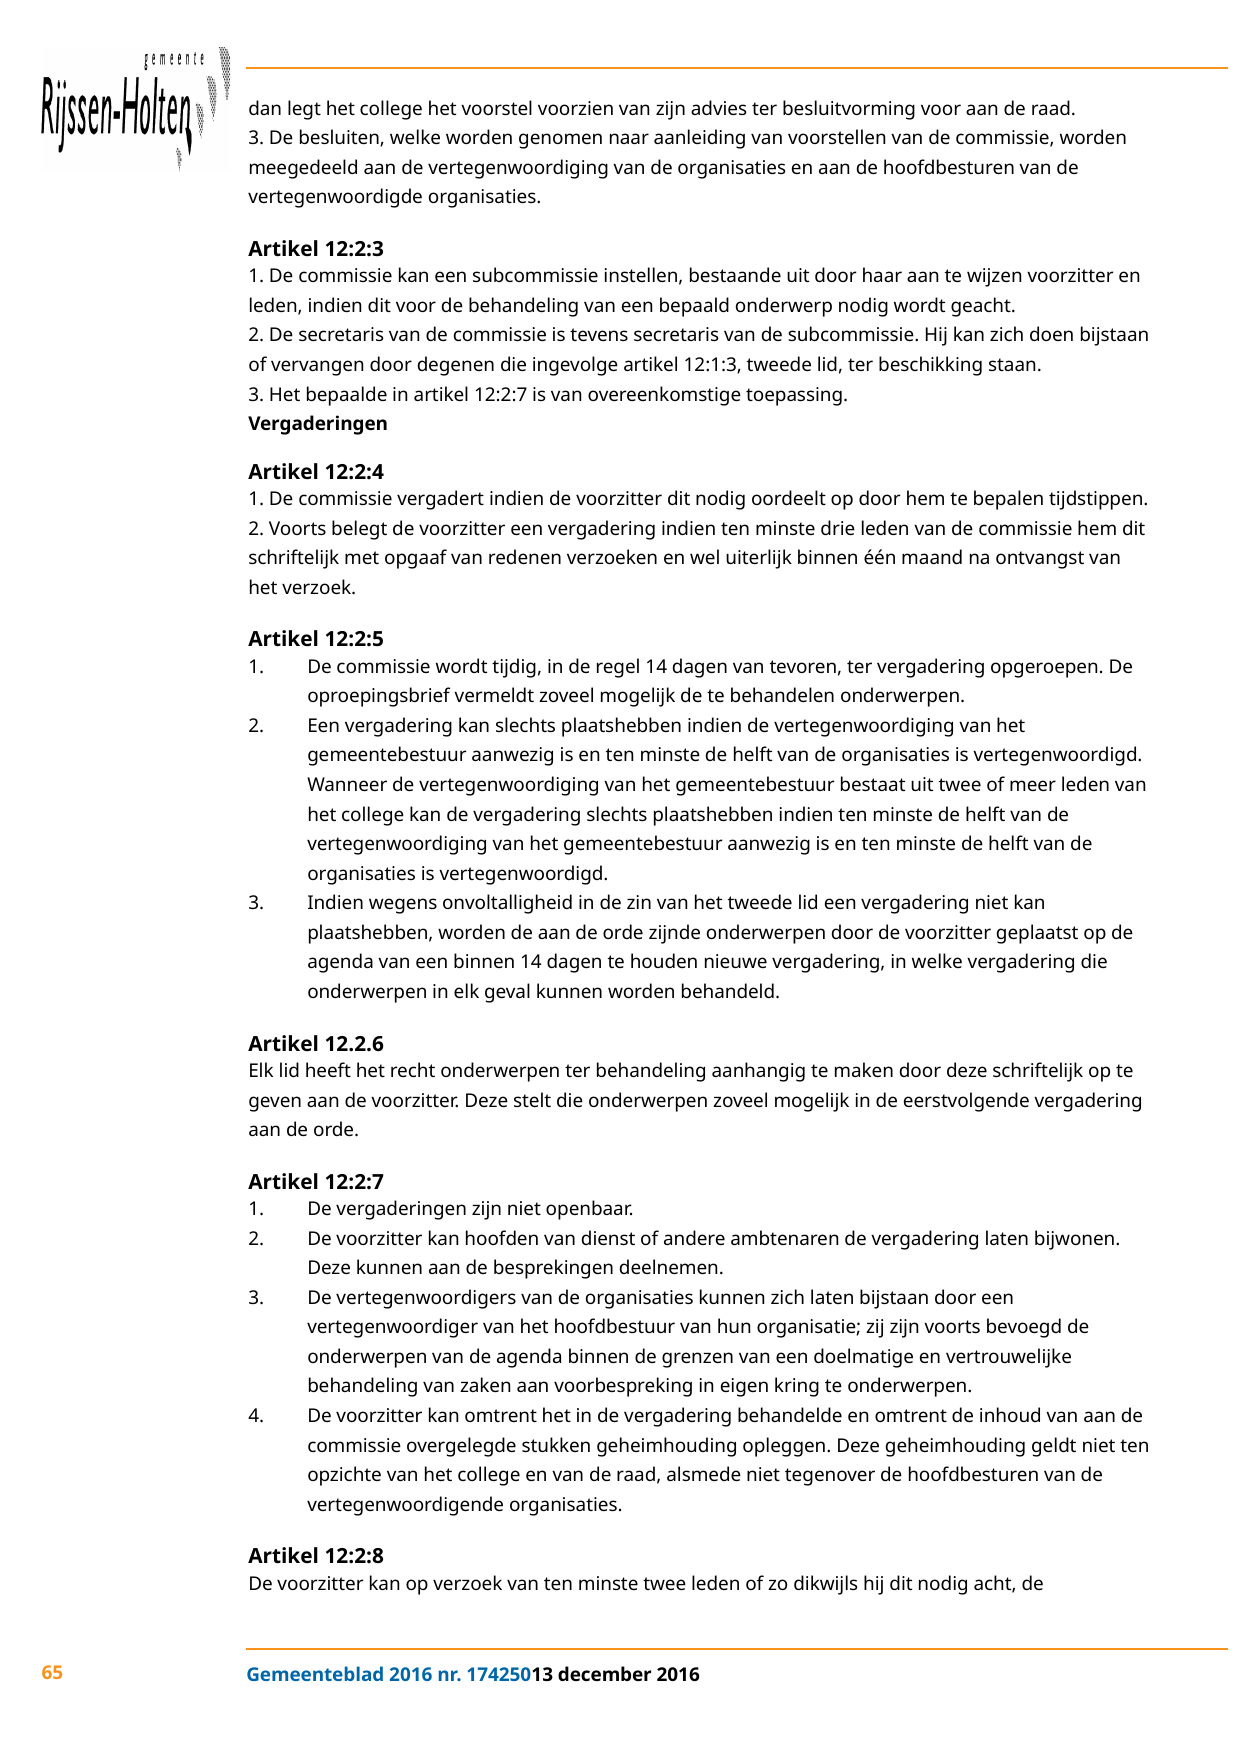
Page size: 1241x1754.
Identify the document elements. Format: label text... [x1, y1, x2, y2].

list De vergaderingen zijn niet openbaar. [248, 1195, 1152, 1221]
text Artikel 12:2:5 [248, 624, 1152, 653]
text Artikel 12:2:4 [248, 457, 1152, 485]
text Elk lid heeft het recht onderwerpen ter behandeling aanhangig te maken door deze schriftelijk op te geven aan de voorzitter. Deze stelt die onderwerpen zoveel mogelijk in de eerstvolgende vergadering aan de orde. [248, 1057, 1152, 1142]
text Artikel 12:2:3 [248, 234, 1152, 262]
text De voorzitter kan op verzoek van ten minste twee leden of zo dikwijls hij dit nodig acht, de [248, 1570, 1152, 1596]
text 2. De secretaris van de commissie is tevens secretaris van de subcommissie. Hij kan zich doen bijstaan of vervangen door degenen die ingevolge artikel 12:1:3, tweede lid, ter beschikking staan. [248, 322, 1152, 377]
text Artikel 12:2:7 [248, 1167, 1152, 1195]
text 3. De besluiten, welke worden genomen naar aanleiding van voorstellen van de commissie, worden meegedeeld aan de vertegenwoordiging van de organisaties en aan de hoofdbesturen van de vertegenwoordigde organisaties. [248, 124, 1152, 209]
text 1. De commissie vergadert indien de voorzitter dit nodig oordeelt op door hem te bepalen tijdstippen. [248, 485, 1152, 511]
text 1. De commissie kan een subcommissie instellen, bestaande uit door haar aan te wijzen voorzitter en leden, indien dit voor de behandeling van een bepaald onderwerp nodig wordt geacht. [248, 262, 1152, 318]
text Artikel 12:2:8 [248, 1541, 1152, 1570]
list De voorzitter kan omtrent het in de vergadering behandelde en omtrent de inhoud van aan de commissie overgelegde stukken geheimhouding opleggen. Deze geheimhouding geldt niet ten opzichte van het college en van de raad, alsmede niet tegenover de hoofdbesturen van de vertegenwoordigende organisaties. [248, 1402, 1152, 1517]
text 2. Voorts belegt de voorzitter een vergadering indien ten minste drie leden van de commissie hem dit schriftelijk met opgaaf van redenen verzoeken en wel uiterlijk binnen één maand na ontvangst van het verzoek. [248, 515, 1152, 600]
list Indien wegens onvoltalligheid in de zin van het tweede lid een vergadering niet kan plaatshebben, worden de aan de orde zijnde onderwerpen door de voorzitter geplaatst op de agenda van een binnen 14 dagen te houden nieuwe vergadering, in welke vergadering die onderwerpen in elk geval kunnen worden behandeld. [248, 889, 1152, 1004]
list De vertegenwoordigers van de organisaties kunnen zich laten bijstaan door een vertegenwoordiger van het hoofdbestuur van hun organisatie; zij zijn voorts bevoegd de onderwerpen van de agenda binnen de grenzen van een doelmatige en vertrouwelijke behandeling van zaken aan voorbespreking in eigen kring te onderwerpen. [248, 1284, 1152, 1398]
text dan legt het college het voorstel voorzien van zijn advies ter besluitvorming voor aan de raad. [248, 95, 1152, 121]
list De commissie wordt tijdig, in de regel 14 dagen van tevoren, ter vergadering opgeroepen. De oproepingsbrief vermeldt zoveel mogelijk de te behandelen onderwerpen. [248, 653, 1152, 708]
text Artikel 12.2.6 [248, 1029, 1152, 1057]
text 3. Het bepaalde in artikel 12:2:7 is van overeenkomstige toepassing. [248, 381, 1152, 406]
list Een vergadering kan slechts plaatshebben indien de vertegenwoordiging van het gemeentebestuur aanwezig is en ten minste de helft van de organisaties is vertegenwoordigd. Wanneer de vertegenwoordiging van het gemeentebestuur bestaat uit twee of meer leden van het college kan de vergadering slechts plaatshebben indien ten minste de helft van de vertegenwoordiging van het gemeentebestuur aanwezig is en ten minste de helft van de organisaties is vertegenwoordigd. [248, 712, 1152, 886]
text Vergaderingen [248, 410, 1152, 436]
picture [41, 47, 231, 172]
list De voorzitter kan hoofden van dienst of andere ambtenaren de vergadering laten bijwonen. Deze kunnen aan de besprekingen deelnemen. [248, 1225, 1152, 1280]
